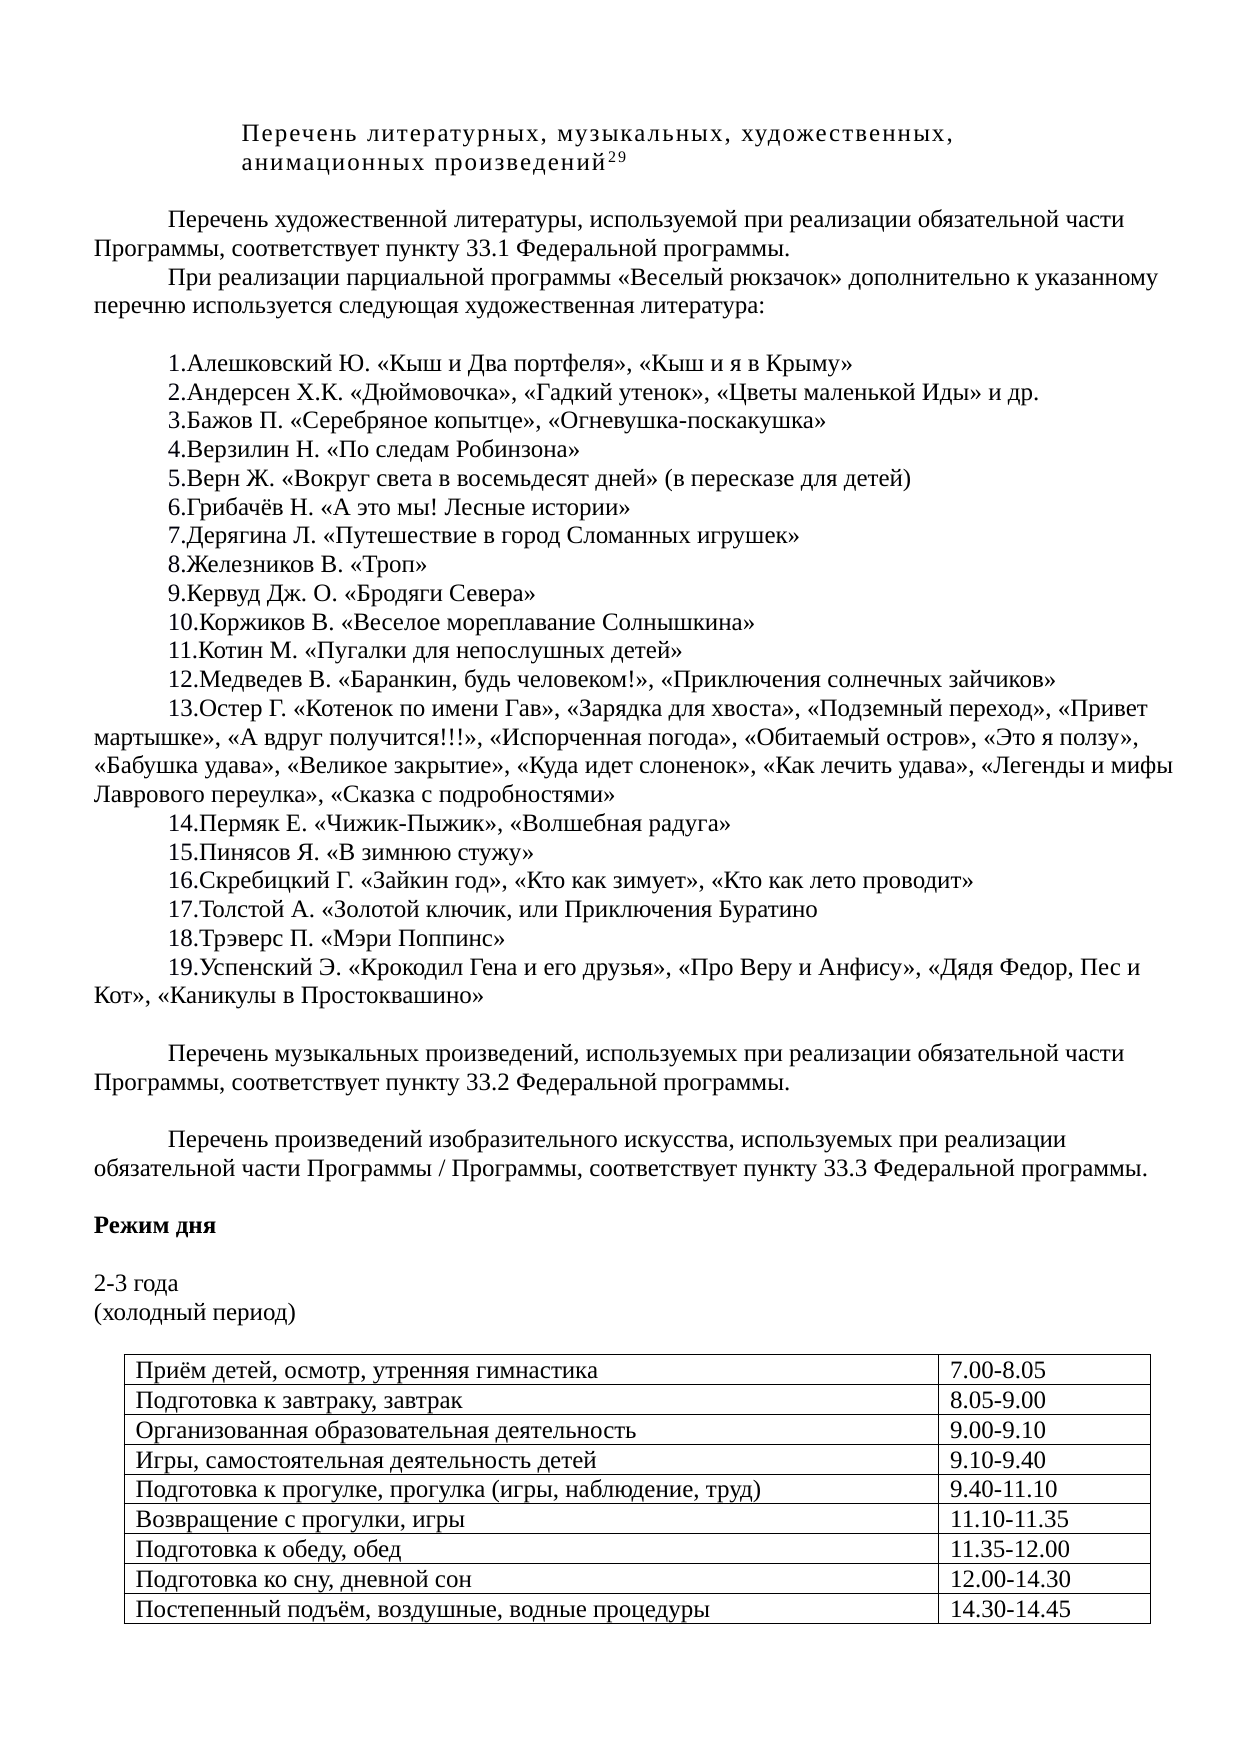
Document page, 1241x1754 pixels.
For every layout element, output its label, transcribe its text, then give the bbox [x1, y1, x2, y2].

list Трэверс П. «Мэри Поппинс» [94, 923, 1181, 952]
text Режим дня [94, 1211, 1181, 1239]
text Перечень художественной литературы, используемой при реализации обязательной части Программы, соответствует пункту 33.1 Федеральной программы. [94, 204, 1181, 262]
table_cell 9.00-9.10 [939, 1415, 1150, 1444]
table_cell Возвращение с прогулки, игры [125, 1504, 938, 1533]
table_cell 14.30-14.45 [939, 1594, 1150, 1622]
table_cell 9.10-9.40 [939, 1445, 1150, 1473]
table_cell 8.05-9.00 [939, 1385, 1150, 1414]
list Скребицкий Г. «Зайкин год», «Кто как зимует», «Кто как лето проводит» [94, 866, 1181, 894]
list Грибачёв Н. «А это мы! Лесные истории» [94, 492, 1181, 521]
list Андерсен Х.К. «Дюймовочка», «Гадкий утенок», «Цветы маленькой Иды» и др. [94, 377, 1181, 406]
table_cell Подготовка к завтраку, завтрак [125, 1385, 938, 1414]
text Перечень литературных, музыкальных, художественных, анимационных произведений [241, 118, 1034, 176]
table_cell 12.00-14.30 [939, 1564, 1150, 1593]
table_cell Подготовка к обеду, обед [125, 1534, 938, 1563]
text 2-3 года [94, 1268, 1181, 1297]
list Пермяк Е. «Чижик-Пыжик», «Волшебная радуга» [94, 808, 1181, 837]
list Толстой А. «Золотой ключик, или Приключения Буратино [94, 894, 1181, 923]
list Дерягина Л. «Путешествие в город Сломанных игрушек» [94, 521, 1181, 549]
table_cell Подготовка к прогулке, прогулка (игры, наблюдение, труд) [125, 1475, 938, 1503]
list Котин М. «Пугалки для непослушных детей» [94, 636, 1181, 664]
list Железников В. «Троп» [94, 549, 1181, 578]
text Перечень музыкальных произведений, используемых при реализации обязательной части Программы, соответствует пункту 33.2 Федеральной программы. [94, 1038, 1181, 1096]
list Верзилин Н. «По следам Робинзона» [94, 434, 1181, 463]
text При реализации парциальной программы «Веселый рюкзачок» дополнительно к указанному перечню используется следующая художественная литература: [94, 262, 1181, 319]
text Перечень произведений изобразительного искусства, используемых при реализации обязательной части Программы / Программы, соответствует пункту 33.3 Федеральной программы. [94, 1124, 1181, 1182]
list Кервуд Дж. О. «Бродяги Севера» [94, 578, 1181, 607]
list Медведев В. «Баранкин, будь человеком!», «Приключения солнечных зайчиков» [94, 664, 1181, 693]
table_cell Организованная образовательная деятельность [125, 1415, 938, 1444]
list Алешковский Ю. «Кыш и Два портфеля», «Кыш и я в Крыму» [94, 348, 1181, 377]
list Успенский Э. «Крокодил Гена и его друзья», «Про Веру и Анфису», «Дядя Федор, Пес и Кот», «Каникулы в Простоквашино» [94, 952, 1181, 1009]
table_cell Игры, самостоятельная деятельность детей [125, 1445, 938, 1473]
list Остер Г. «Котенок по имени Гав», «Зарядка для хвоста», «Подземный переход», «Привет мартышке», «А вдруг получится!!!», «Испорченная погода», «Обитаемый остров», «Это я ползу», «Бабушка удава», «Великое закрытие», «Куда идет слоненок», «Как лечить удава», «Легенды и мифы Лаврового переулка», «Сказка с подробностями» [94, 693, 1181, 808]
text (холодный период) [94, 1297, 1181, 1326]
table_header Приём детей, осмотр, утренняя гимнастика [125, 1355, 938, 1384]
table_cell 9.40-11.10 [939, 1475, 1150, 1503]
table_cell 11.10-11.35 [939, 1504, 1150, 1533]
list Коржиков В. «Веселое мореплавание Солнышкина» [94, 607, 1181, 636]
list Бажов П. «Серебряное копытце», «Огневушка-поскакушка» [94, 406, 1181, 434]
table_cell 11.35-12.00 [939, 1534, 1150, 1563]
table_cell Подготовка ко сну, дневной сон [125, 1564, 938, 1593]
table_cell Постепенный подъём, воздушные, водные процедуры [125, 1594, 938, 1622]
list Верн Ж. «Вокруг света в восемьдесят дней» (в пересказе для детей) [94, 463, 1181, 492]
table_header 7.00-8.05 [939, 1355, 1150, 1384]
list Пинясов Я. «В зимнюю стужу» [94, 837, 1181, 866]
